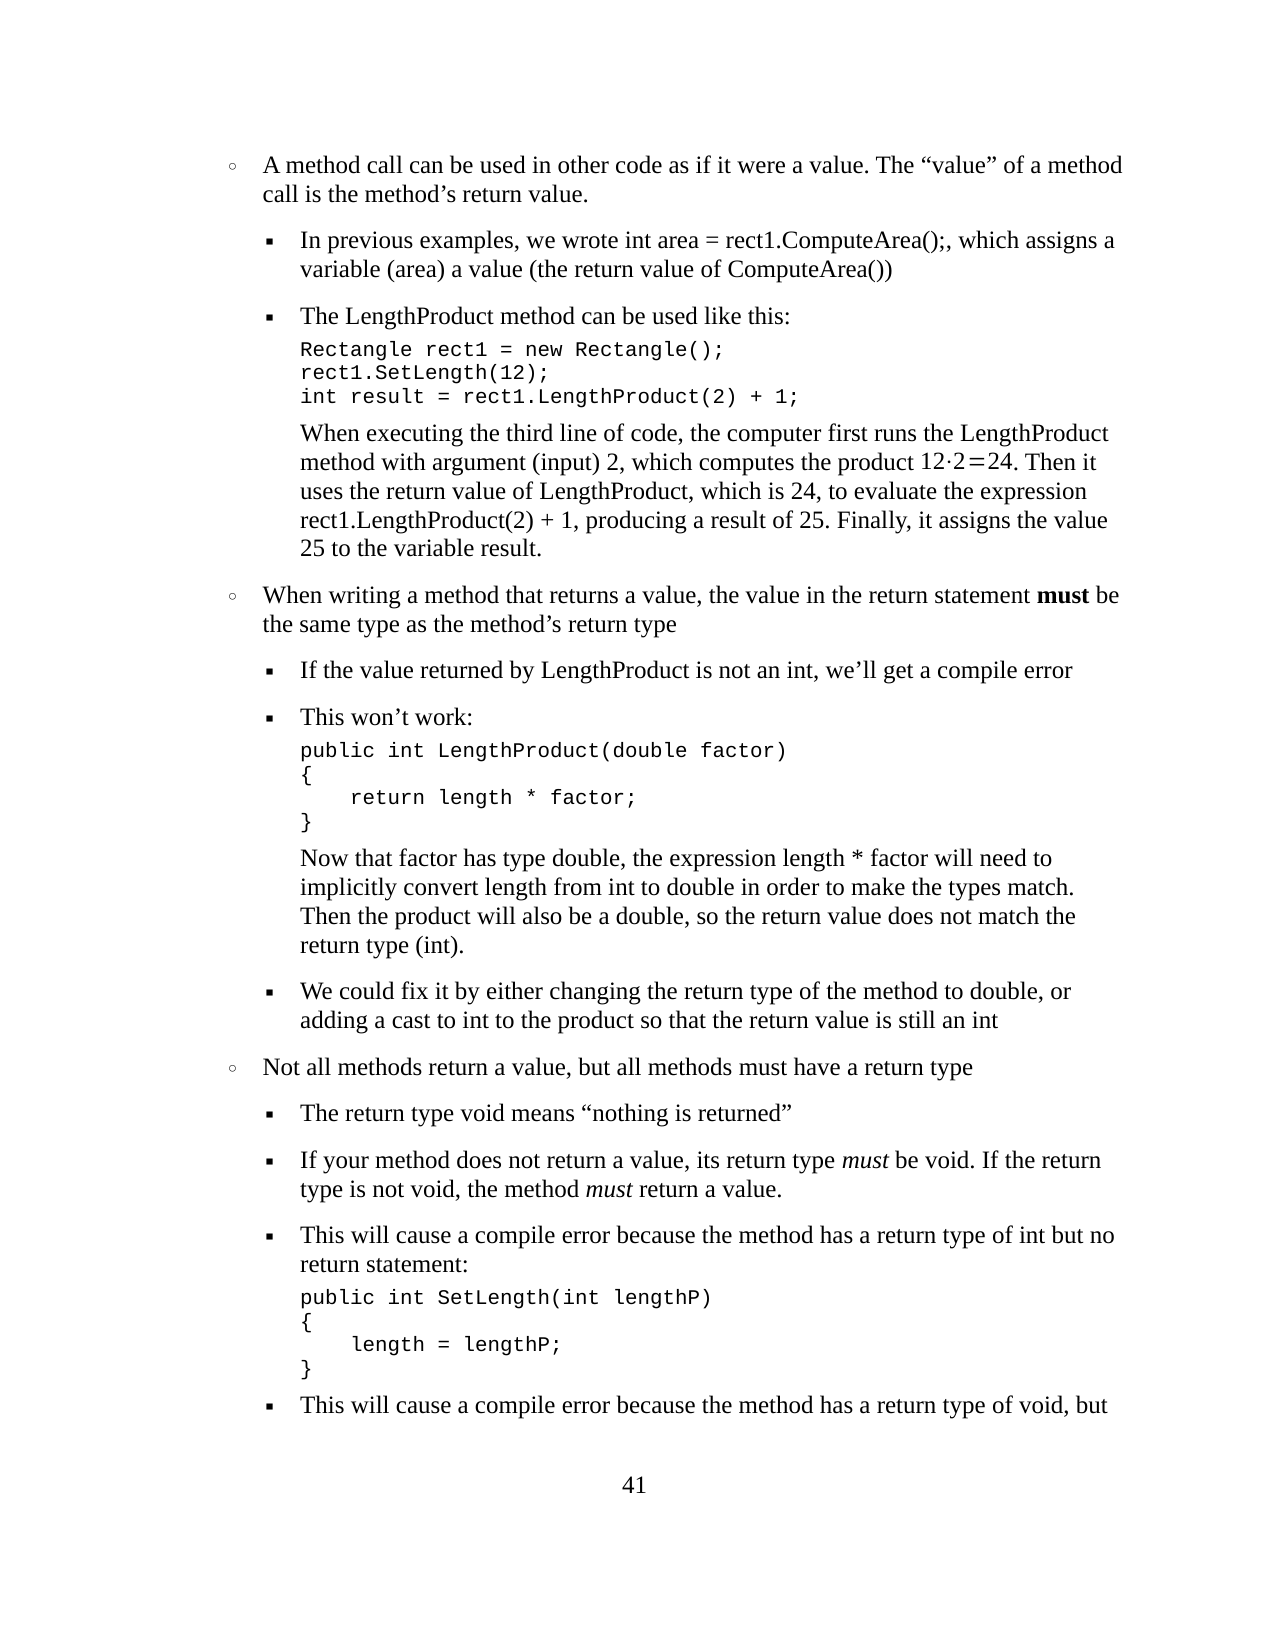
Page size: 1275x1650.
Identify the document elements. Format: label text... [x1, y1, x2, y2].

list int result = rect1.LengthProduct(2) + 1; [262, 386, 1125, 409]
list The LengthProduct method can be used like this: [262, 301, 1125, 329]
list } [262, 1358, 1125, 1382]
list Now that factor has type double, the expression length * factor will need to implicitly convert length from int to double in order to make the types match. Then the product will also be a double, so the return value does not match the return type (int). [262, 843, 1125, 958]
list Rectangle rect1 = new Rectangle(); [262, 338, 1125, 362]
list This won’t work: [262, 702, 1125, 731]
list If the value returned by LengthProduct is not an int, we’ll get a compile error [262, 656, 1125, 684]
list When writing a method that returns a value, the value in the return statement must be the same type as the method’s return type [225, 580, 1125, 638]
list Not all methods return a value, but all methods must have a return type [225, 1052, 1125, 1081]
list length = lengthP; [262, 1334, 1125, 1358]
list When executing the third line of code, the computer first runs the LengthProduct method with argument (input) 2, which computes the product . Then it uses the return value of LengthProduct, which is 24, to evaluate the expression rect1.LengthProduct(2) + 1, producing a result of 25. Finally, it assigns the value 25 to the variable result. [262, 418, 1125, 562]
list rect1.SetLength(12); [262, 362, 1125, 386]
list public int SetLength(int lengthP) [262, 1287, 1125, 1311]
list { [262, 1311, 1125, 1334]
list The return type void means “nothing is returned” [262, 1098, 1125, 1127]
list This will cause a compile error because the method has a return type of void, but [262, 1391, 1125, 1419]
list A method call can be used in other code as if it were a value. The “value” of a method call is the method’s return value. [225, 150, 1125, 207]
list We could fix it by either changing the return type of the method to double, or adding a cast to int to the product so that the return value is still an int [262, 976, 1125, 1034]
list { [262, 763, 1125, 787]
list } [262, 811, 1125, 834]
list In previous examples, we wrote int area = rect1.ComputeArea();, which assigns a variable (area) a value (the return value of ComputeArea()) [262, 225, 1125, 283]
list return length * factor; [262, 787, 1125, 811]
list public int LengthProduct(double factor) [262, 740, 1125, 763]
list If your method does not return a value, its return type must be void. If the return type is not void, the method must return a value. [262, 1145, 1125, 1203]
list This will cause a compile error because the method has a return type of int but no return statement: [262, 1221, 1125, 1278]
